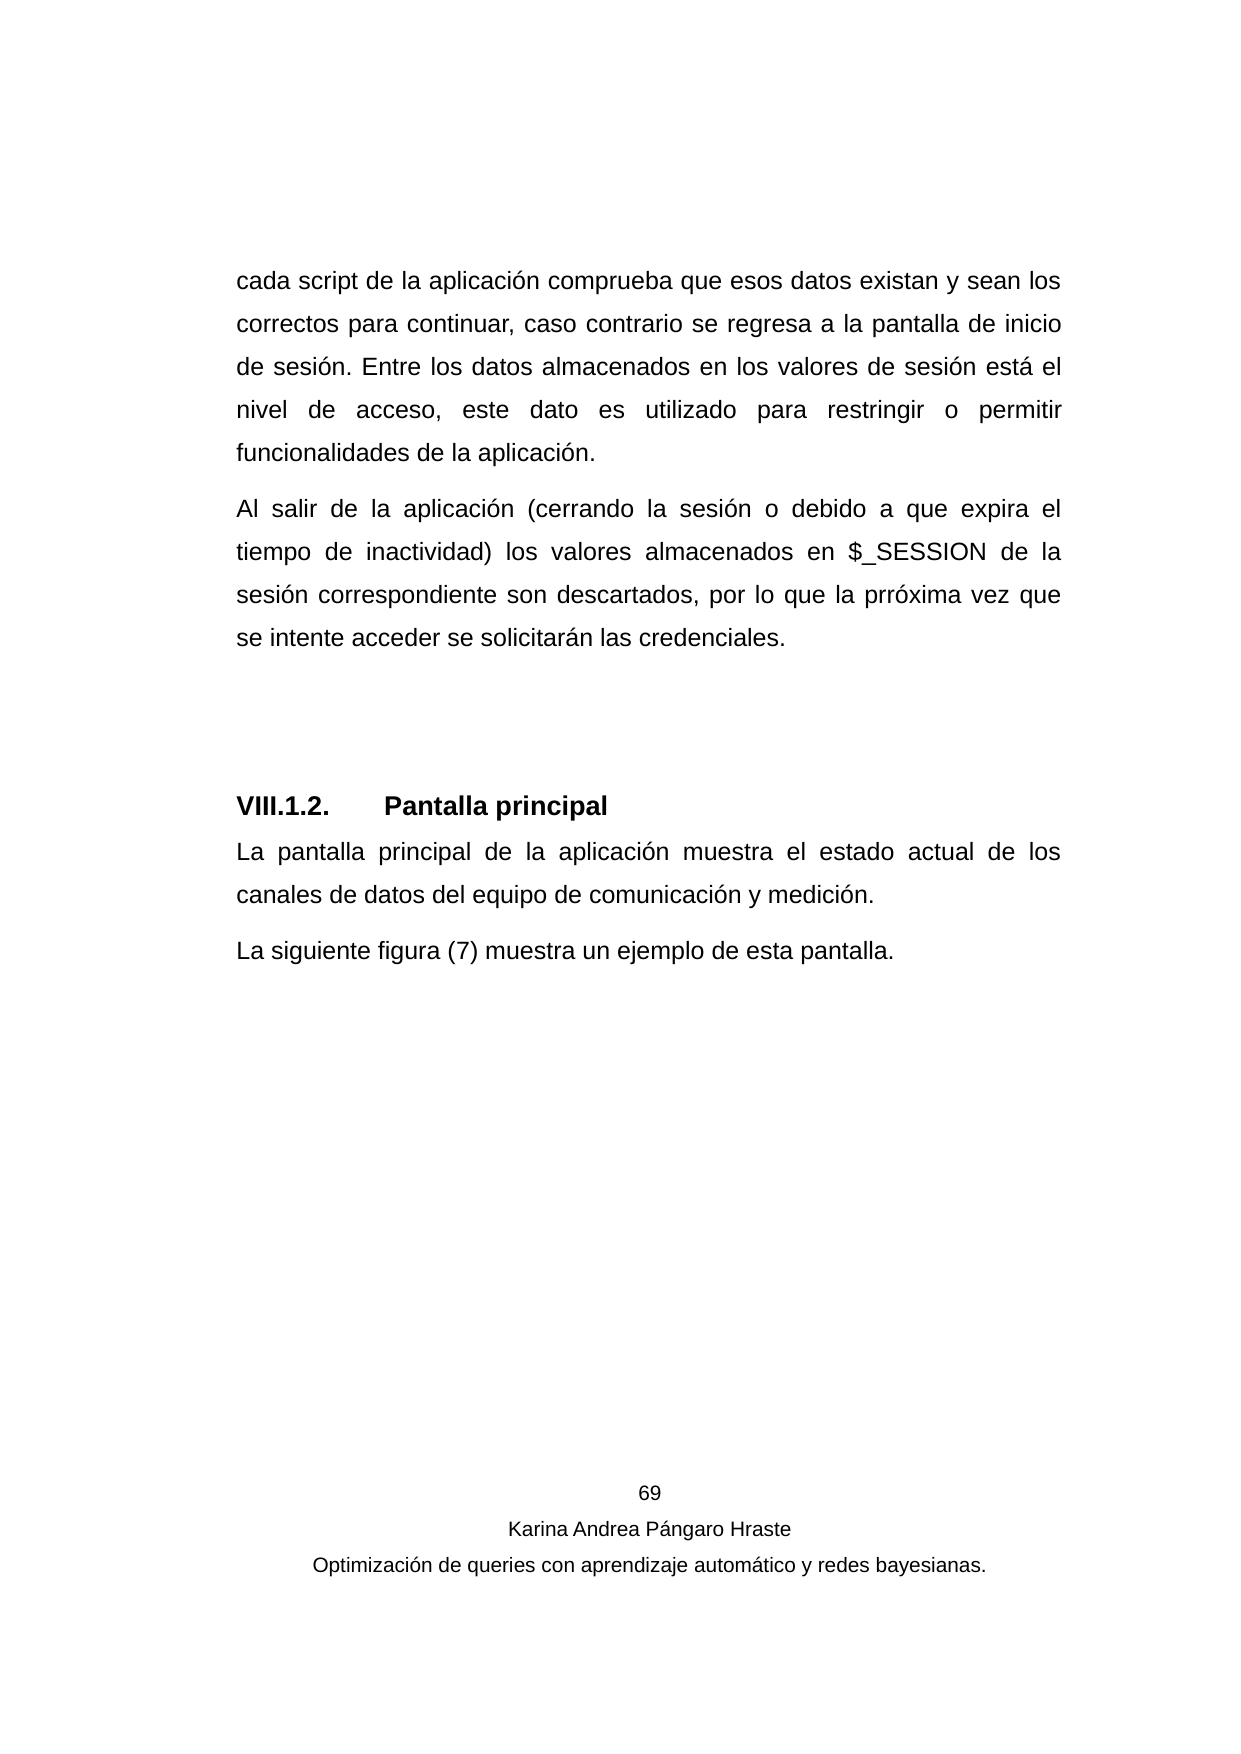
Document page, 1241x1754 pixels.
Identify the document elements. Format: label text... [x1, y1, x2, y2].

text cada script de la aplicación comprueba que esos datos existan y sean los correctos para continuar, caso contrario se regresa a la pantalla de inicio de sesión. Entre los datos almacenados en los valores de sesión está el nivel de acceso, este dato es utilizado para restringir o permitir funcionalidades de la aplicación. [236, 266, 1063, 467]
text La pantalla principal de la aplicación muestra el estado actual de los canales de datos del equipo de comunicación y medición. [236, 837, 1063, 909]
text La siguiente figura (7) muestra un ejemplo de esta pantalla. [236, 936, 1063, 964]
text Al salir de la aplicación (cerrando la sesión o debido a que expira el tiempo de inactividad) los valores almacenados en $_SESSION de la sesión correspondiente son descartados, por lo que la prróxima vez que se intente acceder se solicitarán las credenciales. [236, 494, 1063, 652]
subtitle Pantalla principal [236, 790, 1063, 821]
